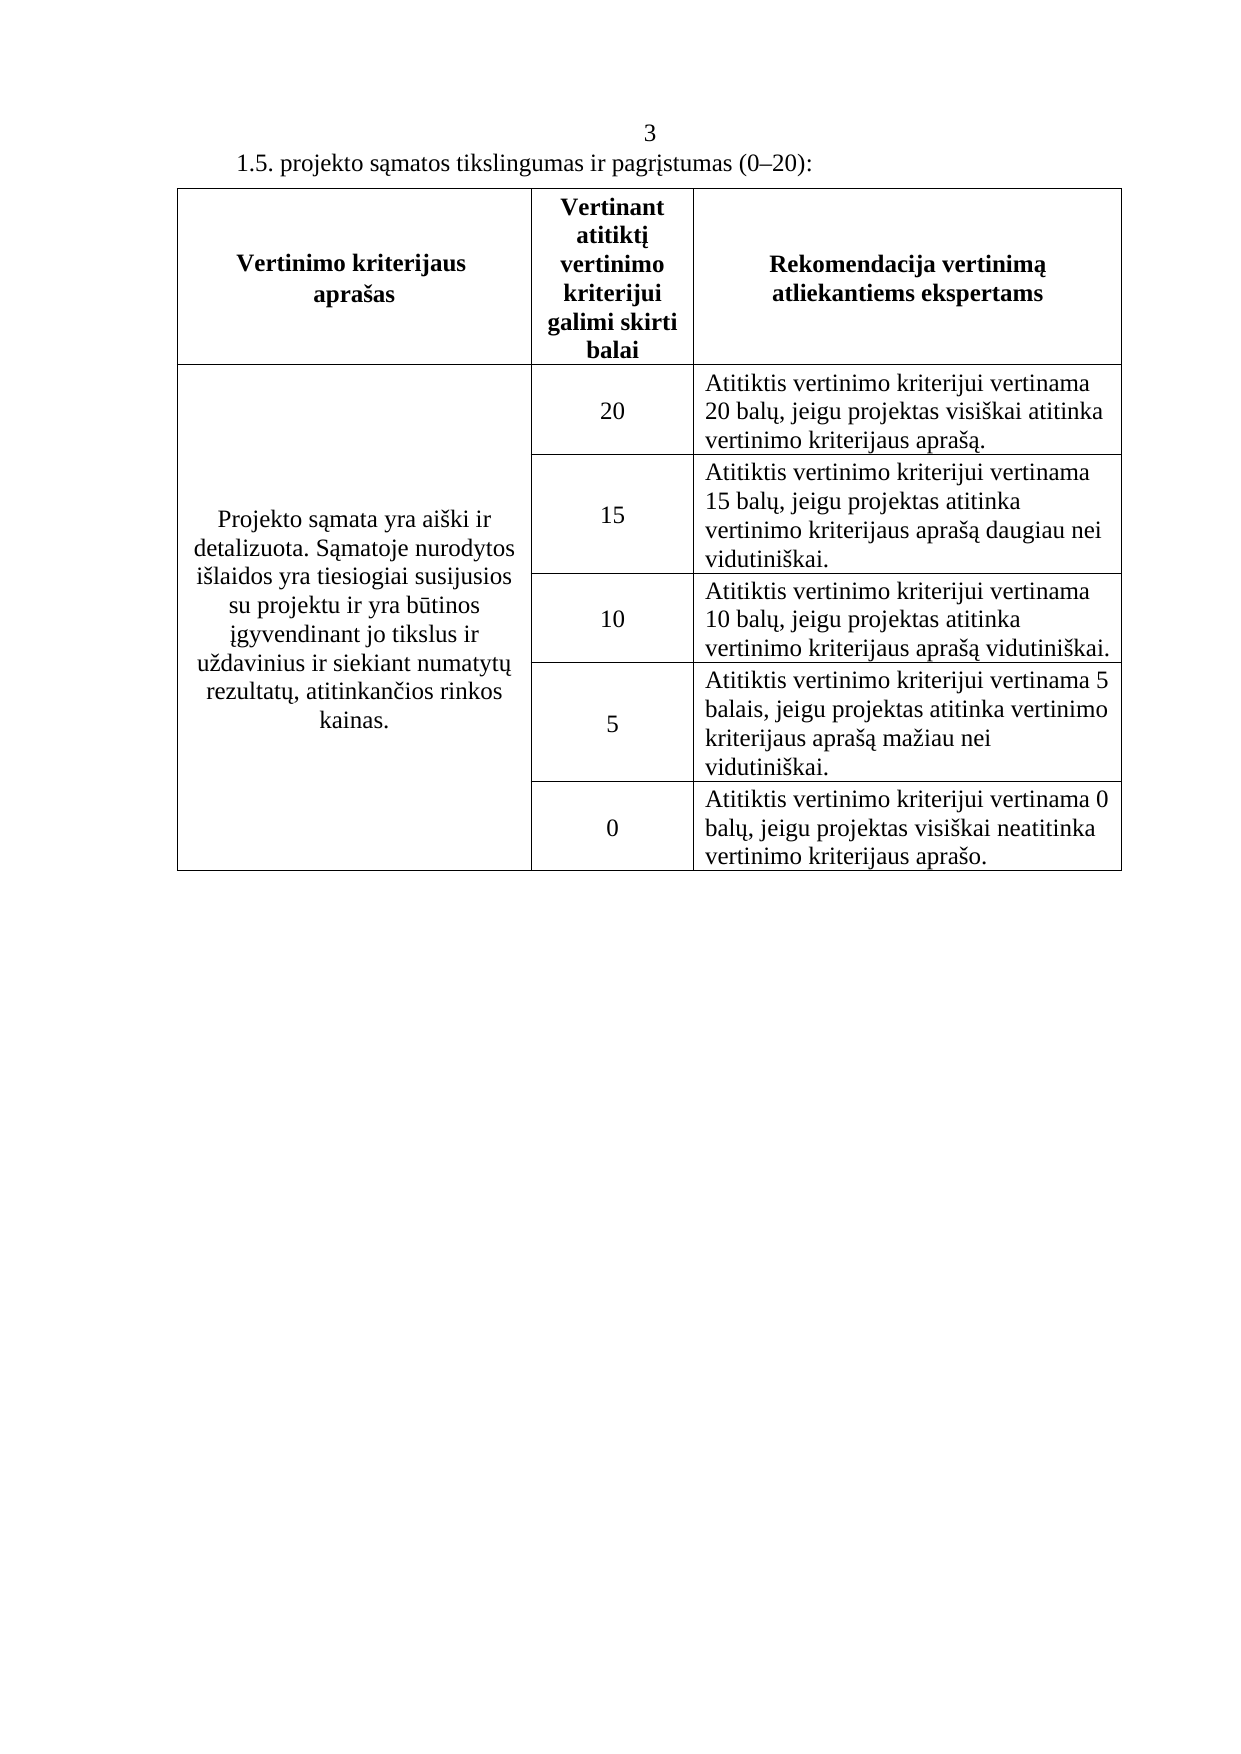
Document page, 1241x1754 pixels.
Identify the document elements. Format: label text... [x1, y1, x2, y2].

table_cell Atitiktis vertinimo kriterijui vertinama 10 balų, jeigu projektas atitinka vertinimo kriterijaus aprašą vidutiniškai. [694, 574, 1121, 662]
table_cell 10 [532, 574, 693, 662]
text 1.5. projekto sąmatos tikslingumas ir pagrįstumas (0–20): [177, 148, 1122, 176]
table_header Vertinimo kriterijaus aprašas [178, 189, 531, 364]
table_cell 15 [532, 455, 693, 572]
table_header Rekomendacija vertinimą atliekantiems ekspertams [694, 189, 1121, 364]
table_cell Atitiktis vertinimo kriterijui vertinama 15 balų, jeigu projektas atitinka vertinimo kriterijaus aprašą daugiau nei vidutiniškai. [694, 455, 1121, 572]
table_cell 5 [532, 663, 693, 781]
table_cell 20 [532, 365, 693, 454]
table_cell Atitiktis vertinimo kriterijui vertinama 5 balais, jeigu projektas atitinka vertinimo kriterijaus aprašą mažiau nei vidutiniškai. [694, 663, 1121, 781]
table_cell Atitiktis vertinimo kriterijui vertinama 0 balų, jeigu projektas visiškai neatitinka vertinimo kriterijaus aprašo. [694, 782, 1121, 870]
table_cell 0 [532, 782, 693, 870]
table_header Vertinant atitiktį vertinimo kriterijui galimi skirti balai [532, 189, 693, 364]
table_cell Projekto sąmata yra aiški ir detalizuota. Sąmatoje nurodytos išlaidos yra tiesiogiai susijusios su projektu ir yra būtinos įgyvendinant jo tikslus ir uždavinius ir siekiant numatytų rezultatų, atitinkančios rinkos kainas. [178, 365, 531, 870]
table_cell Atitiktis vertinimo kriterijui vertinama 20 balų, jeigu projektas visiškai atitinka vertinimo kriterijaus aprašą. [694, 365, 1121, 454]
